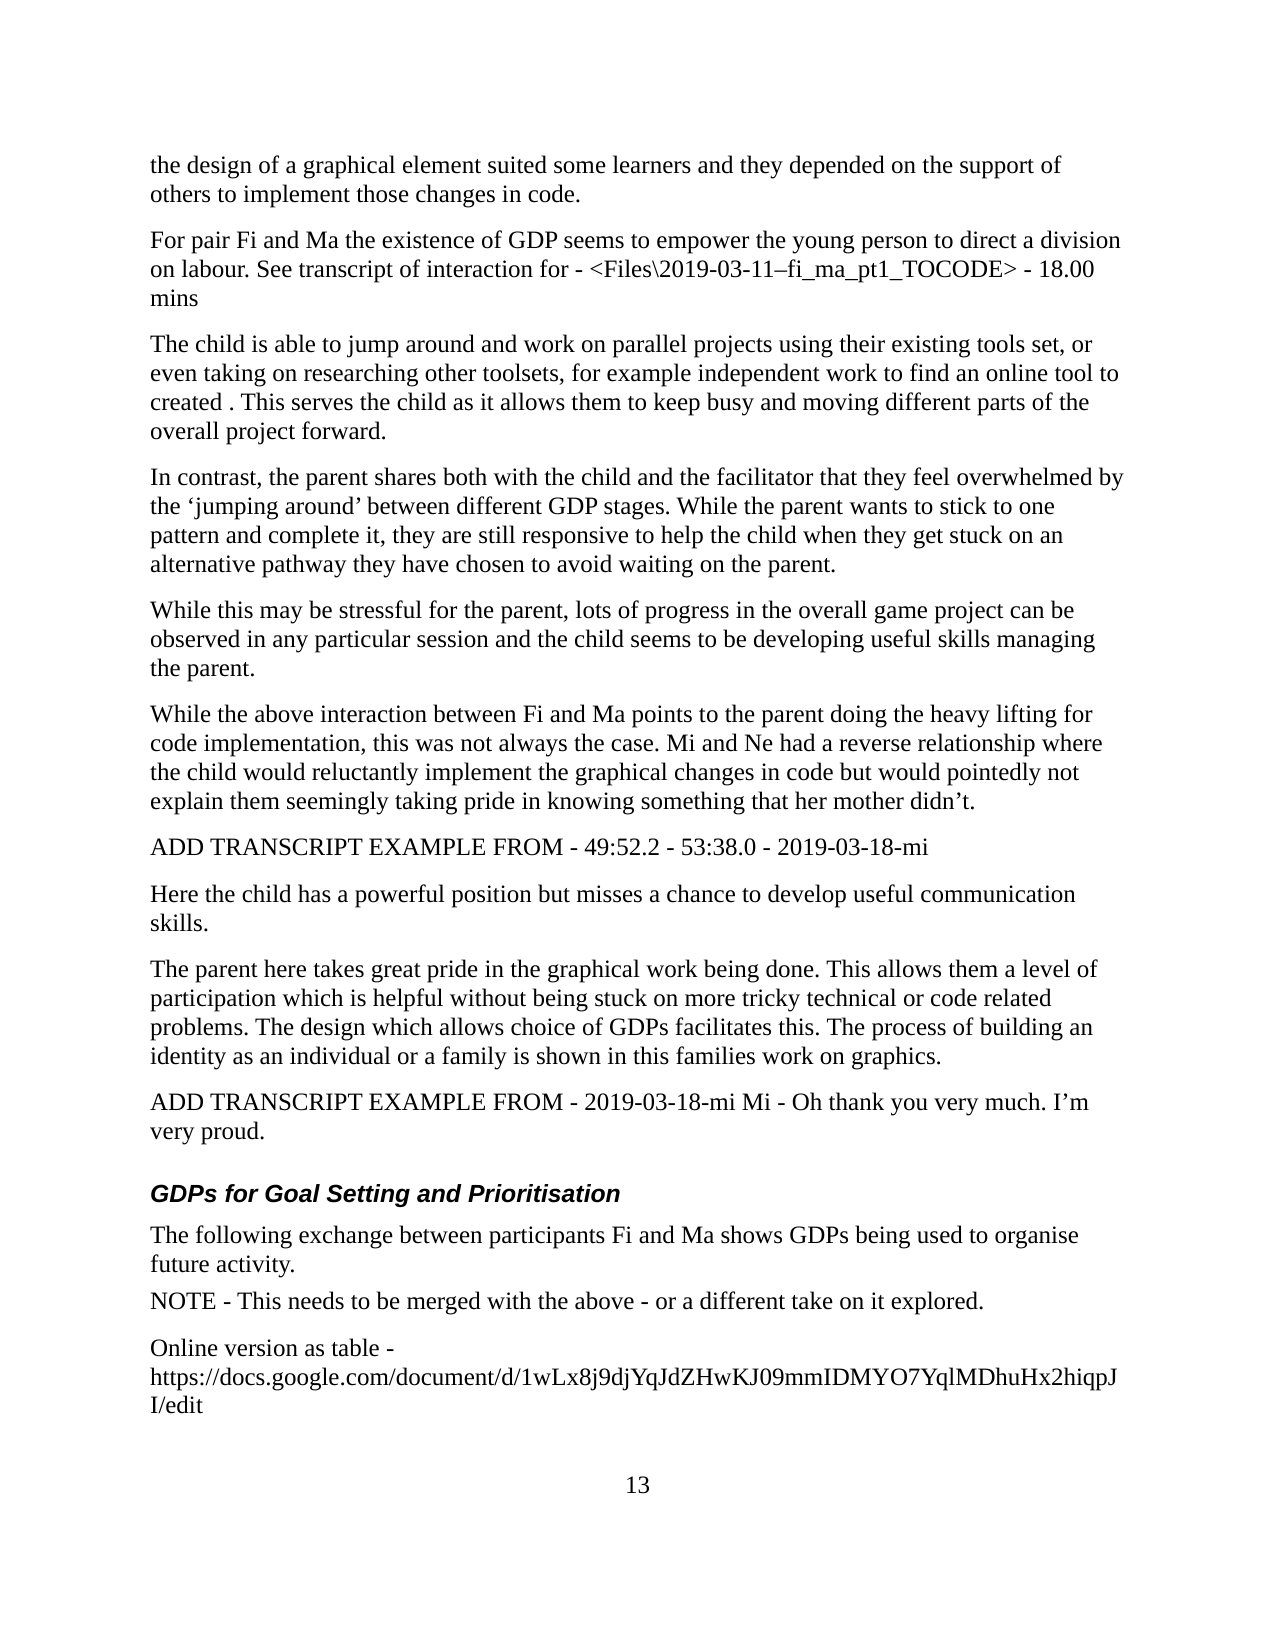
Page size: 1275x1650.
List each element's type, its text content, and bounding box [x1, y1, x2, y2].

text Here the child has a powerful position but misses a chance to develop useful communication skills. [150, 879, 1125, 937]
text The following exchange between participants Fi and Ma shows GDPs being used to organise future activity. [150, 1220, 1125, 1277]
text While the above interaction between Fi and Ma points to the parent doing the heavy lifting for code implementation, this was not always the case. Mi and Ne had a reverse relationship where the child would reluctantly implement the graphical changes in code but would pointedly not explain them seemingly taking pride in knowing something that her mother didn’t. [150, 699, 1125, 814]
text NOTE - This needs to be merged with the above - or a different take on it explored. [150, 1286, 1125, 1315]
text In contrast, the parent shares both with the child and the facilitator that they feel overwhelmed by the ‘jumping around’ between different GDP stages. While the parent wants to stick to one pattern and complete it, they are still responsive to help the child when they get stuck on an alternative pathway they have chosen to avoid waiting on the parent. [150, 462, 1125, 577]
subtitle GDPs for Goal Setting and Prioritisation [150, 1179, 1125, 1207]
text the design of a graphical element suited some learners and they depended on the support of others to implement those changes in code. [150, 150, 1125, 207]
text The child is able to jump around and work on parallel projects using their existing tools set, or even taking on researching other toolsets, for example independent work to find an online tool to created . This serves the child as it allows them to keep busy and moving different parts of the overall project forward. [150, 329, 1125, 444]
text For pair Fi and Ma the existence of GDP seems to empower the young person to direct a division on labour. See transcript of interaction for - <Files\2019-03-11–fi_ma_pt1_TOCODE> - 18.00 mins [150, 225, 1125, 312]
text While this may be stressful for the parent, lots of progress in the overall game project can be observed in any particular session and the child seems to be developing useful skills managing the parent. [150, 595, 1125, 682]
text The parent here takes great pride in the graphical work being done. This allows them a level of participation which is helpful without being stuck on more tricky technical or code related problems. The design which allows choice of GDPs facilitates this. The process of building an identity as an individual or a family is shown in this families work on graphics. [150, 954, 1125, 1069]
text ADD TRANSCRIPT EXAMPLE FROM - 49:52.2 - 53:38.0 - 2019-03-18-mi [150, 832, 1125, 861]
text Online version as table - https://docs.google.com/document/d/1wLx8j9djYqJdZHwKJ09mmIDMYO7YqlMDhuHx2hiqpJI/edit [150, 1333, 1125, 1419]
text ADD TRANSCRIPT EXAMPLE FROM - 2019-03-18-mi Mi - Oh thank you very much. I’m very proud. [150, 1087, 1125, 1145]
